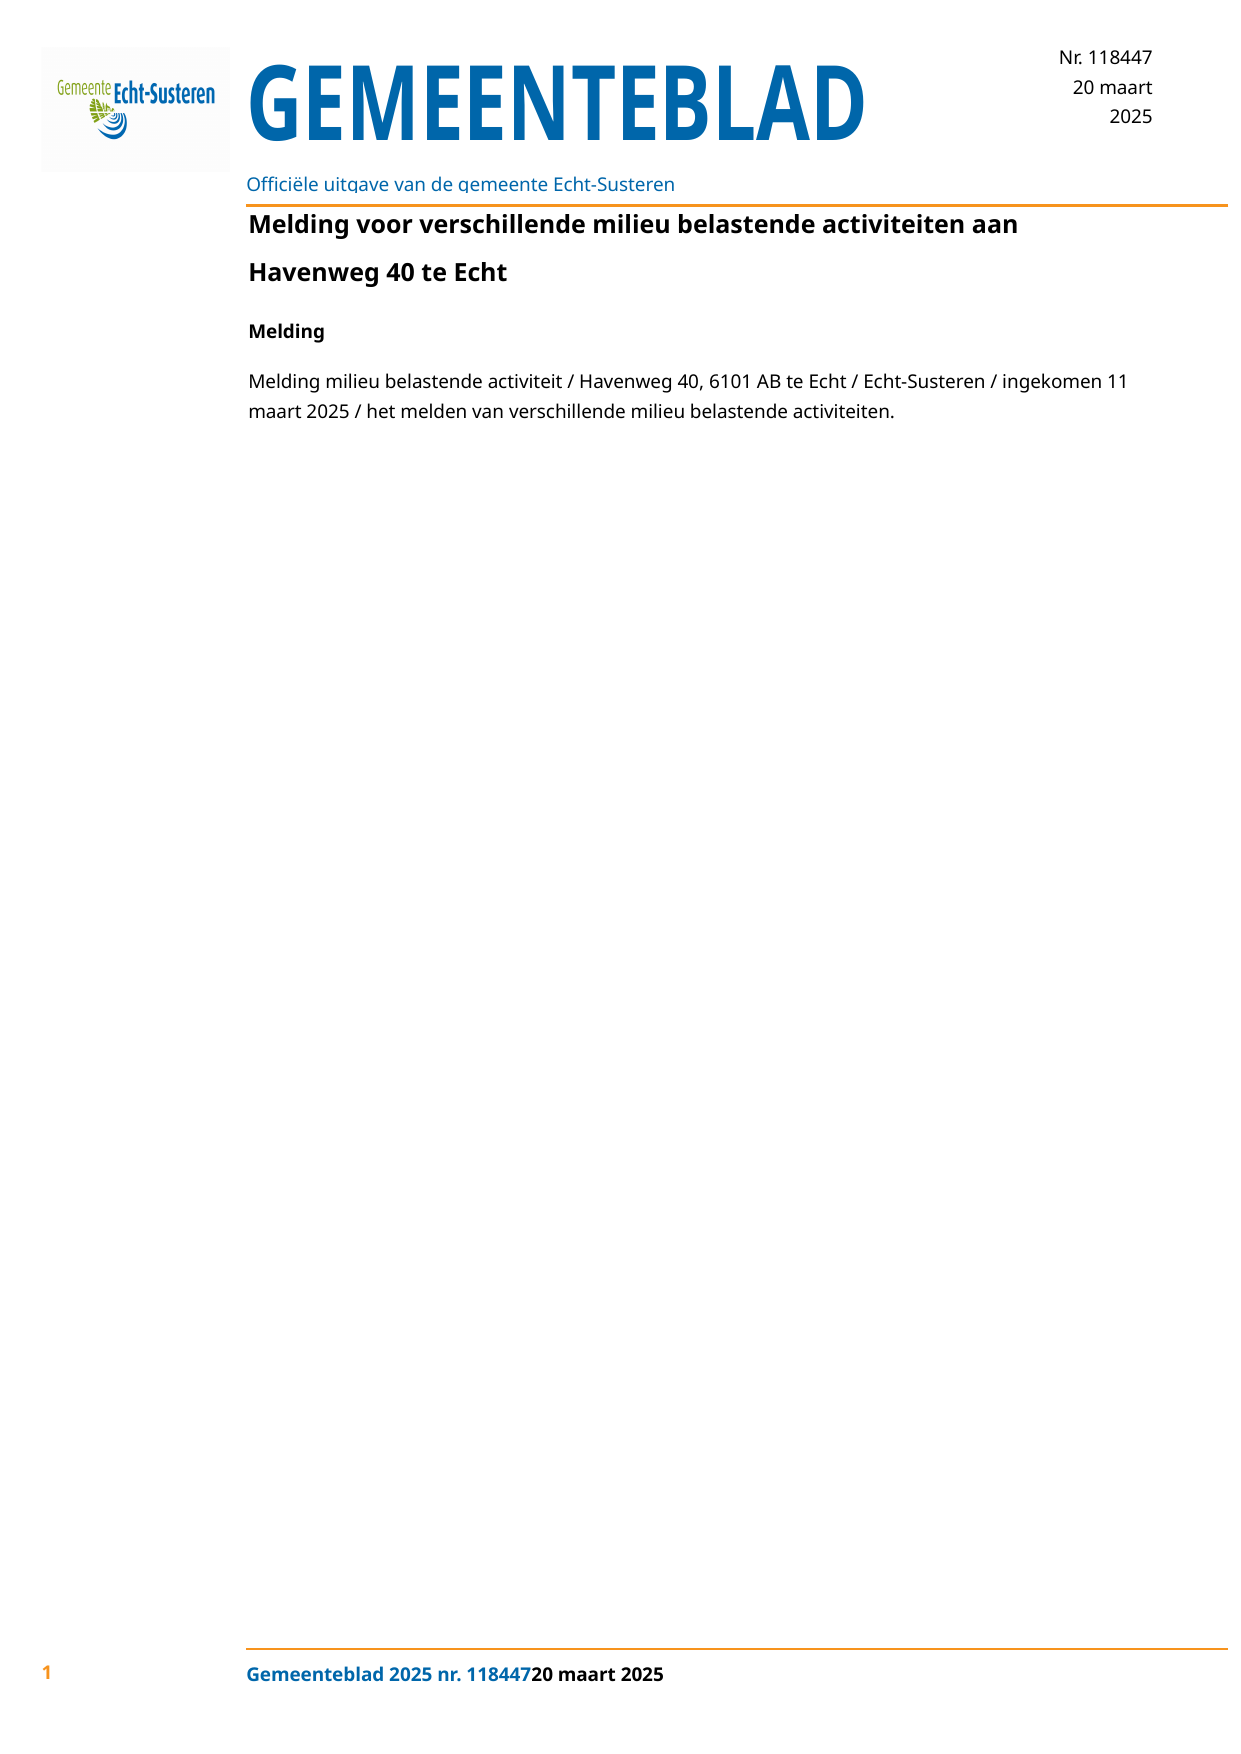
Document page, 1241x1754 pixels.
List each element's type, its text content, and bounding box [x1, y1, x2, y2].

picture [41, 47, 231, 172]
text Melding [248, 318, 1152, 344]
text Melding milieu belastende activiteit / Havenweg 40, 6101 AB te Echt / Echt-Susteren / ingekomen 11 maart 2025 / het melden van verschillende milieu belastende activiteiten. [248, 368, 1152, 424]
text Melding voor verschillende milieu belastende activiteiten aan Havenweg 40 te Echt [248, 207, 1152, 288]
